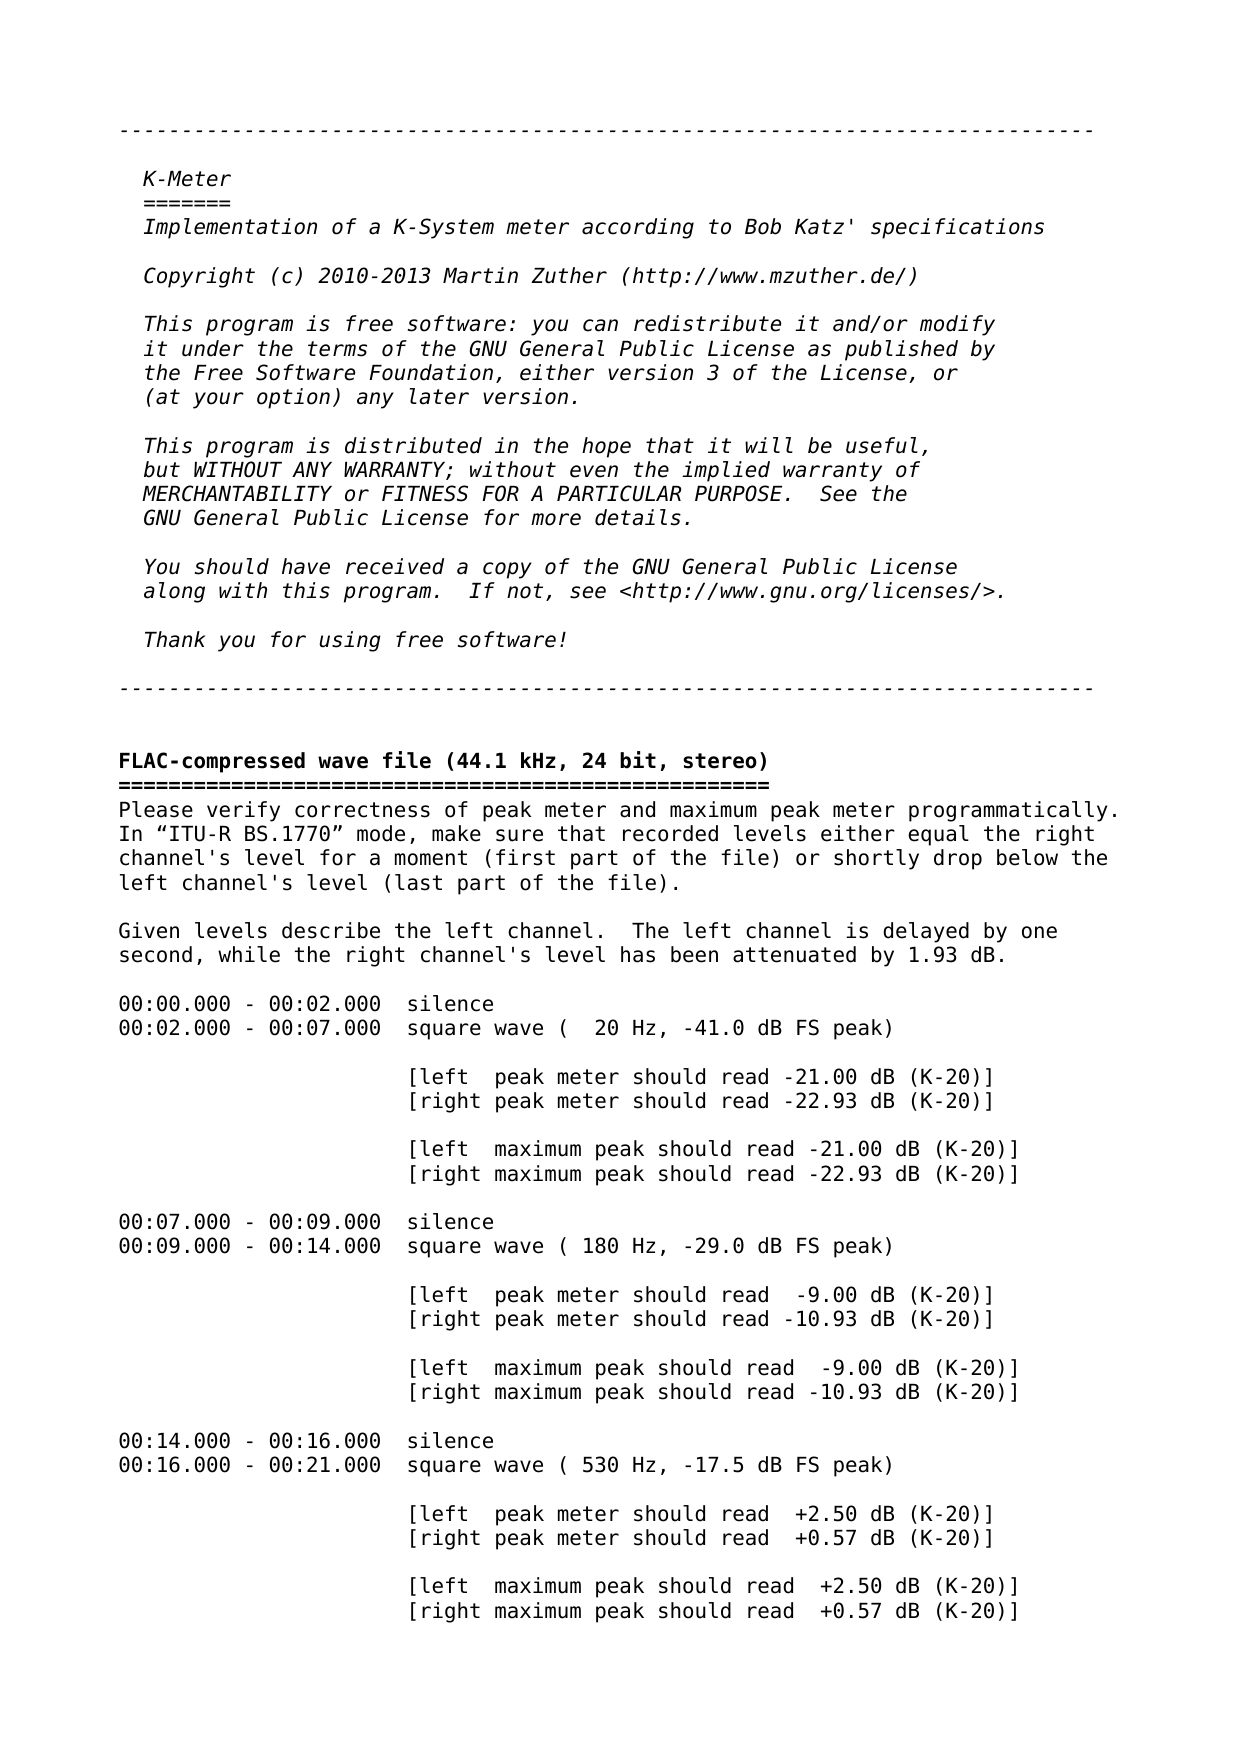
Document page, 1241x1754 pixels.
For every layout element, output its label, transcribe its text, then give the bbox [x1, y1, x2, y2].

text 00:16.000 - 00:21.000 square wave ( 530 Hz, -17.5 dB FS peak) [118, 1453, 1122, 1477]
text [left peak meter should read +2.50 dB (K-20)] [118, 1502, 1122, 1526]
text [right peak meter should read -10.93 dB (K-20)] [118, 1307, 1122, 1332]
text GNU General Public License for more details. [118, 506, 1122, 531]
text [left maximum peak should read +2.50 dB (K-20)] [118, 1574, 1122, 1599]
text You should have received a copy of the GNU General Public License [118, 555, 1122, 579]
text K-Meter [118, 167, 1122, 191]
text FLAC-compressed wave file (44.1 kHz, 24 bit, stereo) [118, 749, 1122, 773]
text it under the terms of the GNU General Public License as published by [118, 337, 1122, 361]
text [left maximum peak should read -21.00 dB (K-20)] [118, 1137, 1122, 1162]
text [right maximum peak should read +0.57 dB (K-20)] [118, 1599, 1122, 1623]
text Implementation of a K-System meter according to Bob Katz' specifications [118, 215, 1122, 239]
text Please verify correctness of peak meter and maximum peak meter programmatically. In “ITU-R BS.1770” mode, make sure that recorded levels either equal the right channel's level for a moment (first part of the file) or shortly drop below the left channel's level (last part of the file). [118, 798, 1122, 895]
text Copyright (c) 2010-2013 Martin Zuther (http://www.mzuther.de/) [118, 264, 1122, 288]
text Thank you for using free software! [118, 628, 1122, 652]
text ======= [118, 191, 1122, 215]
text [right peak meter should read -22.93 dB (K-20)] [118, 1089, 1122, 1113]
text Given levels describe the left channel. The left channel is delayed by one second, while the right channel's level has been attenuated by 1.93 dB. [118, 919, 1122, 968]
text This program is distributed in the hope that it will be useful, [118, 434, 1122, 458]
text ------------------------------------------------------------------------------ [118, 676, 1122, 701]
text This program is free software: you can redistribute it and/or modify [118, 312, 1122, 337]
text 00:07.000 - 00:09.000 silence [118, 1210, 1122, 1234]
text [left peak meter should read -9.00 dB (K-20)] [118, 1283, 1122, 1307]
text [right peak meter should read +0.57 dB (K-20)] [118, 1526, 1122, 1550]
text [right maximum peak should read -22.93 dB (K-20)] [118, 1162, 1122, 1186]
text [left peak meter should read -21.00 dB (K-20)] [118, 1065, 1122, 1089]
text along with this program. If not, see <http://www.gnu.org/licenses/>. [118, 579, 1122, 603]
text 00:14.000 - 00:16.000 silence [118, 1429, 1122, 1453]
text MERCHANTABILITY or FITNESS FOR A PARTICULAR PURPOSE. See the [118, 482, 1122, 506]
text [left maximum peak should read -9.00 dB (K-20)] [118, 1356, 1122, 1380]
text the Free Software Foundation, either version 3 of the License, or [118, 361, 1122, 385]
text 00:02.000 - 00:07.000 square wave ( 20 Hz, -41.0 dB FS peak) [118, 1016, 1122, 1040]
text but WITHOUT ANY WARRANTY; without even the implied warranty of [118, 458, 1122, 482]
text ------------------------------------------------------------------------------ [118, 118, 1122, 142]
text [right maximum peak should read -10.93 dB (K-20)] [118, 1380, 1122, 1404]
text 00:09.000 - 00:14.000 square wave ( 180 Hz, -29.0 dB FS peak) [118, 1234, 1122, 1259]
text (at your option) any later version. [118, 385, 1122, 409]
text 00:00.000 - 00:02.000 silence [118, 992, 1122, 1016]
text ==================================================== [118, 773, 1122, 798]
